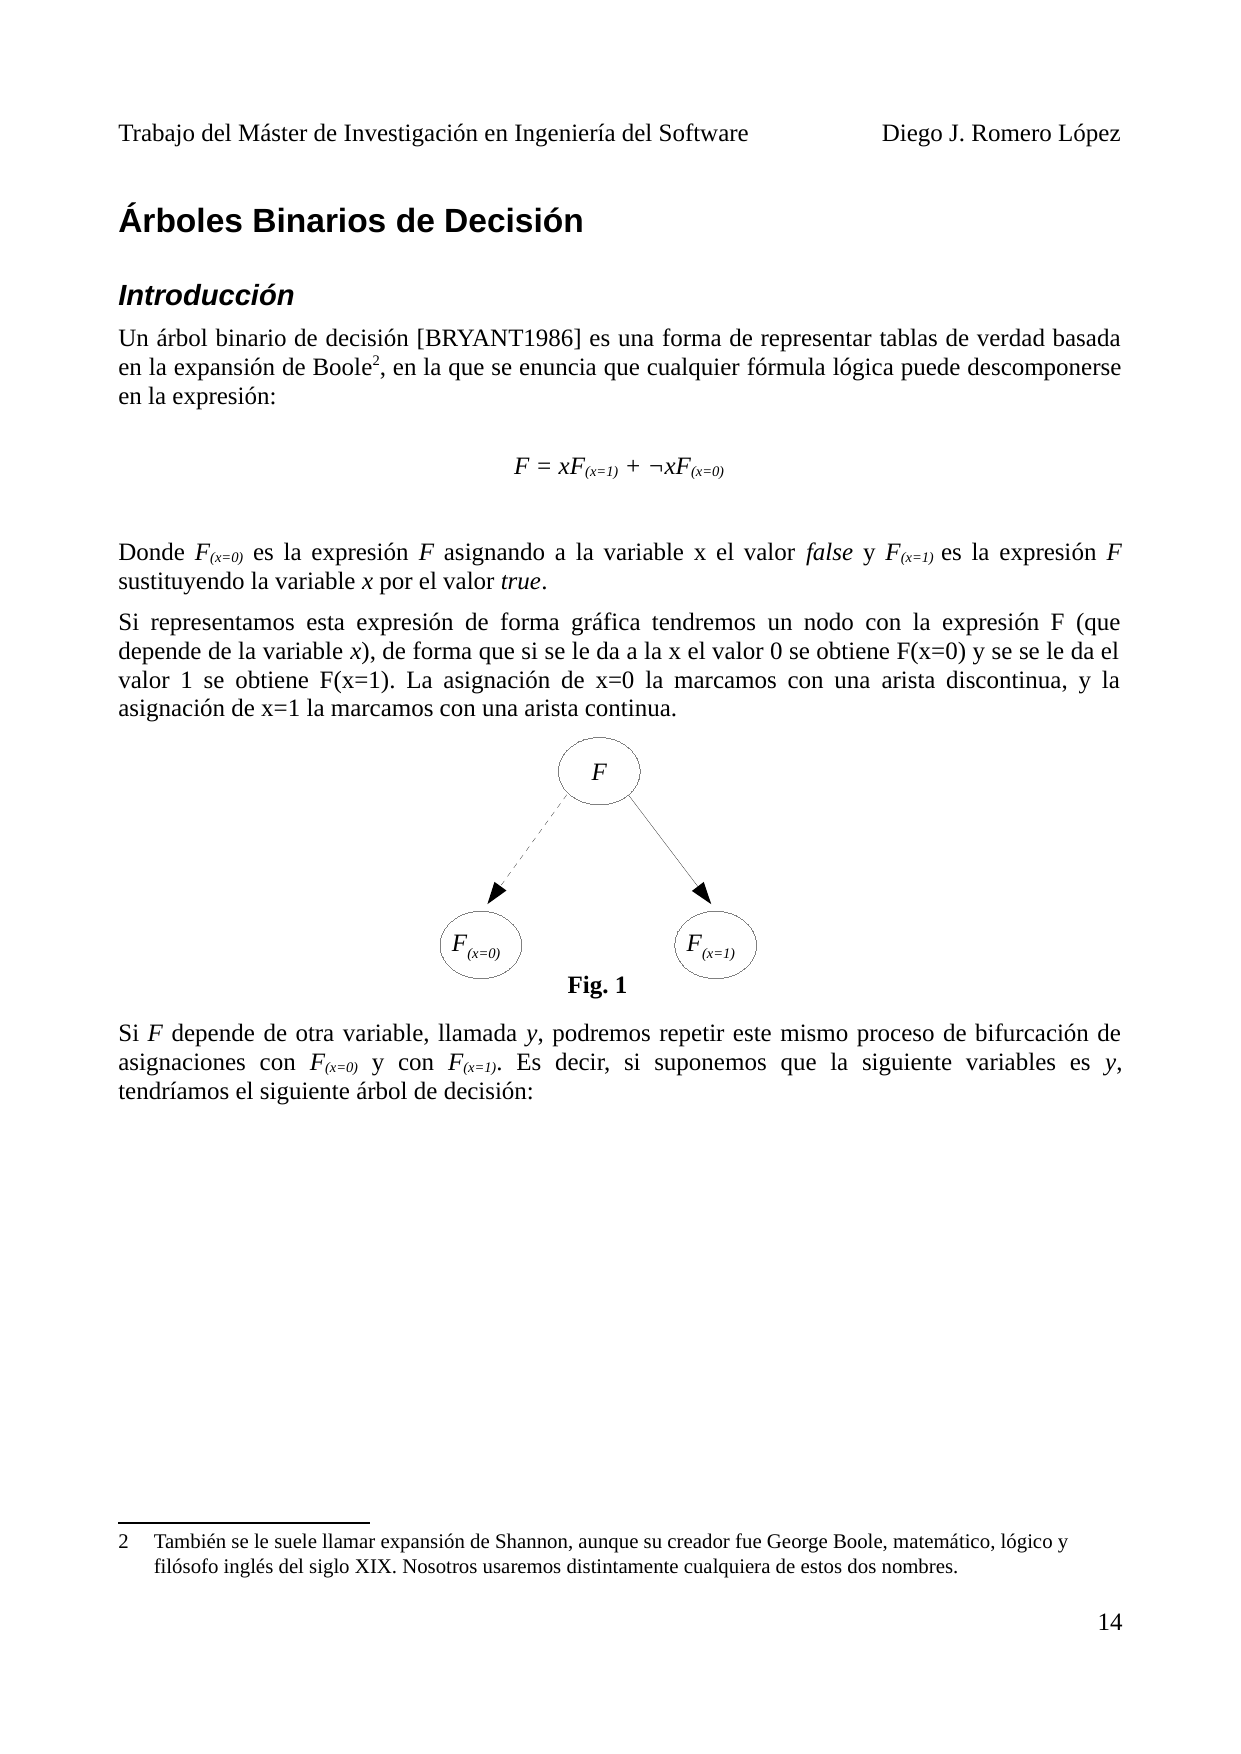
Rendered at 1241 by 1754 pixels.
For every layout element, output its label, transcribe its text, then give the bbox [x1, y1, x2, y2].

text También se le suele llamar expansión de Shannon, aunque su creador fue George Boole, matemático, lógico y filósofo inglés del siglo XIX. Nosotros usaremos distintamente cualquiera de estos dos nombres. [118, 1529, 1122, 1578]
text Si representamos esta expresión de forma gráfica tendremos un nodo con la expresión F (que depende de la variable x), de forma que si se le da a la x el valor 0 se obtiene F(x=0) y se se le da el valor 1 se obtiene F(x=1). La asignación de x=0 la marcamos con una arista discontinua, y la asignación de x=1 la marcamos con una arista continua. [118, 607, 1122, 722]
text F = xF(x=1) + ¬xF(x=0) [118, 451, 1122, 480]
subtitle Introducción [118, 277, 1122, 311]
text Si F depende de otra variable, llamada y, podremos repetir este mismo proceso de bifurcación de asignaciones con F(x=0) y con F(x=1). Es decir, si suponemos que la siguiente variables es y, tendríamos el siguiente árbol de decisión: [118, 1018, 1122, 1105]
text Un árbol binario de decisión [BRYANT1986] es una forma de representar tablas de verdad basada en la expansión de Boole, en la que se enuncia que cualquier fórmula lógica puede descomponerse en la expresión: [118, 323, 1122, 410]
subtitle Árboles Binarios de Decisión [118, 201, 1122, 240]
text Donde F(x=0) es la expresión F asignando a la variable x el valor false y F(x=1) es la expresión F sustituyendo la variable x por el valor true. [118, 537, 1122, 595]
